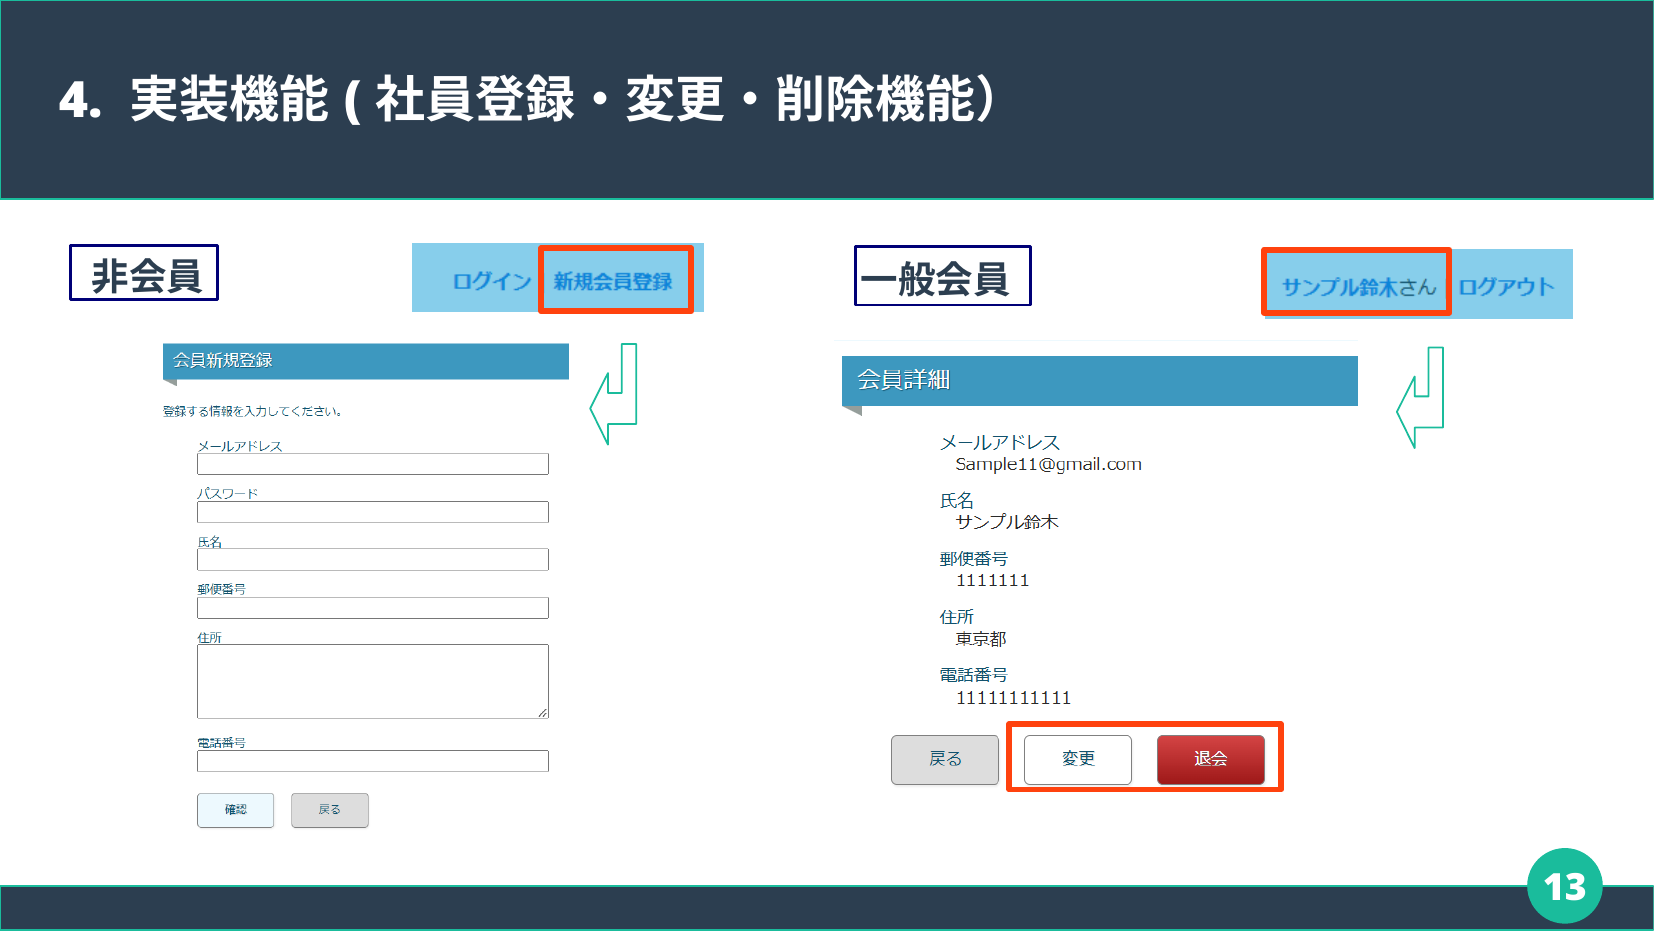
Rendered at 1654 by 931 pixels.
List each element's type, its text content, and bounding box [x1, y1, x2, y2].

picture [155, 335, 569, 846]
text_box 非会員 [76, 301, 219, 305]
text_box 一般会員 [846, 249, 854, 306]
title 4. 実装機能(社員登録・変更・削除機能） [59, 37, 1595, 156]
picture [1265, 249, 1573, 319]
picture [544, 251, 688, 308]
picture [1267, 253, 1446, 310]
text_box 非会員 [76, 247, 216, 298]
text_box 一般会員 [857, 249, 1026, 304]
picture [412, 243, 704, 312]
picture [834, 340, 1358, 826]
